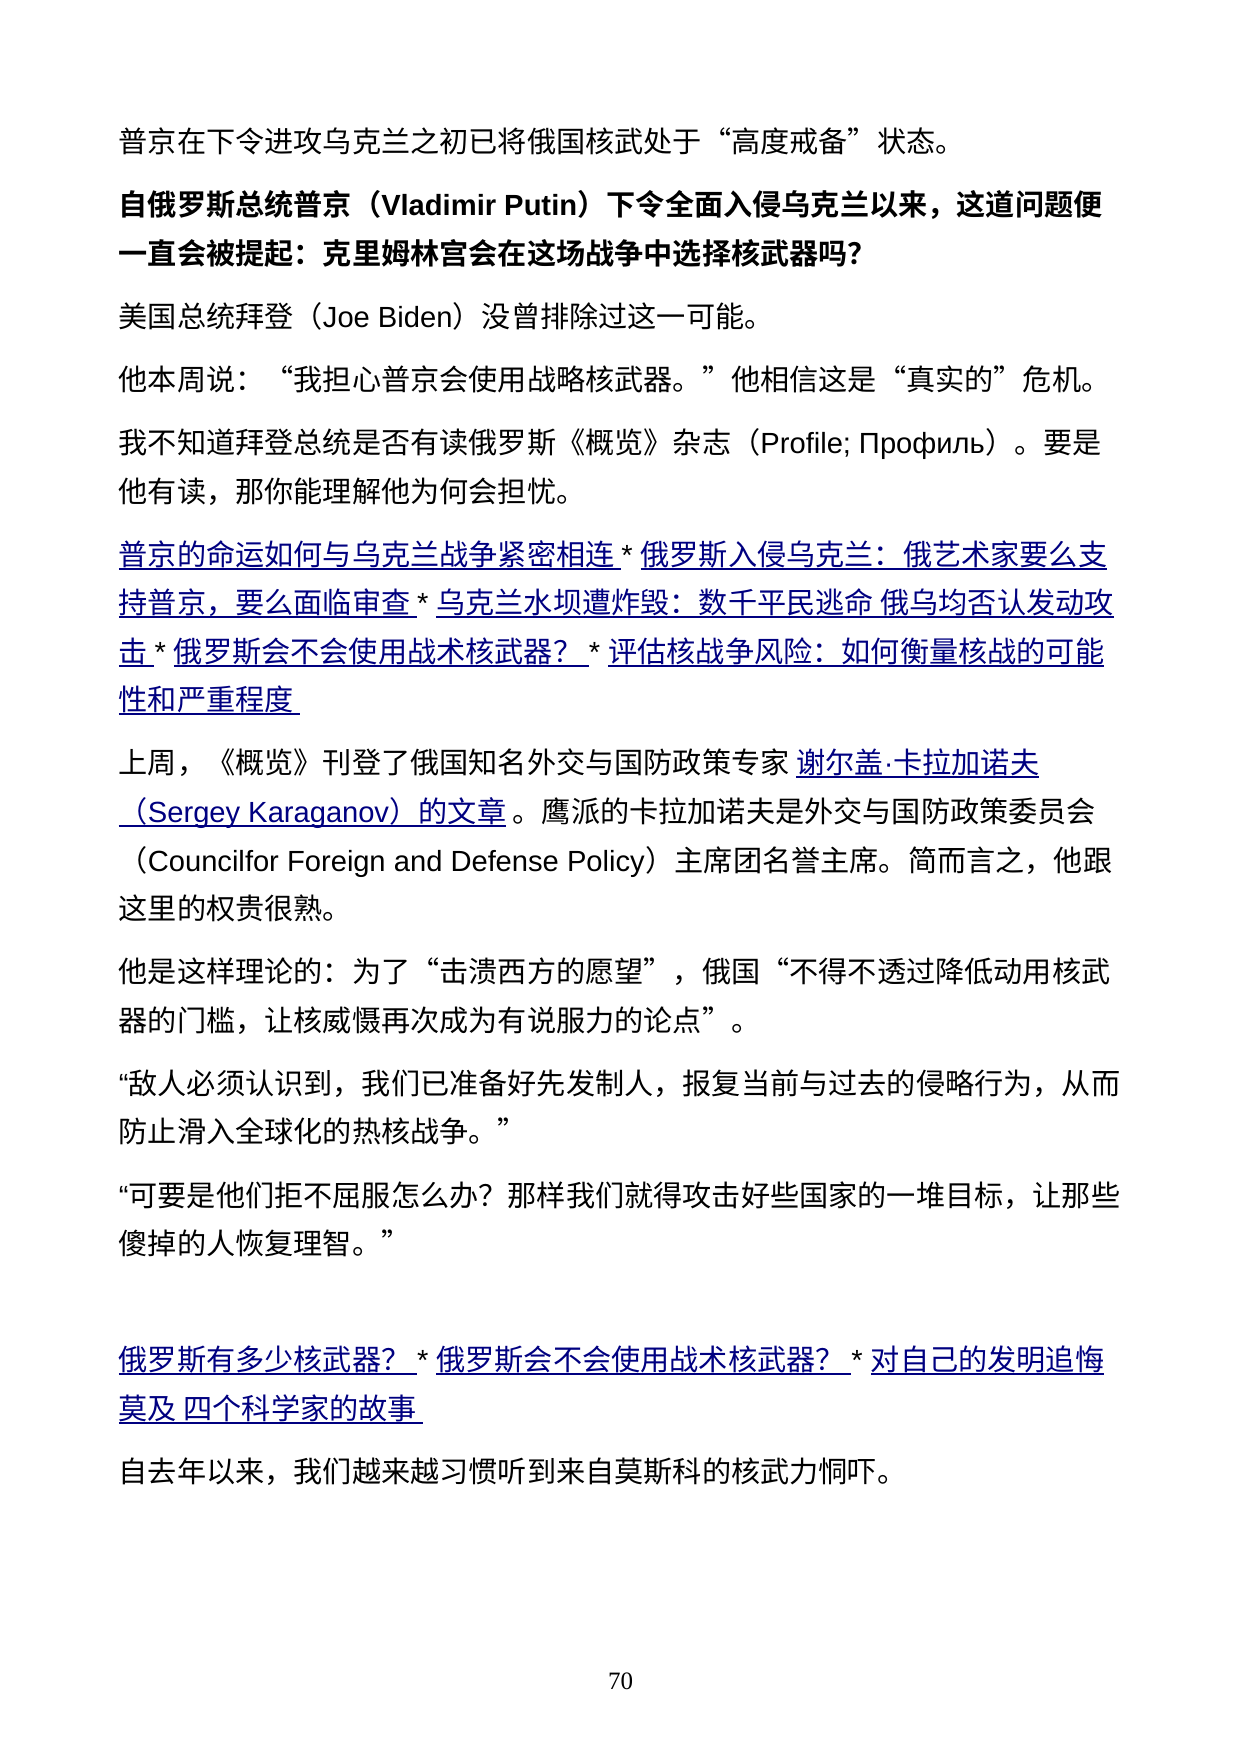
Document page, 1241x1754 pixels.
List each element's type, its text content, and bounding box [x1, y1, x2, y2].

text 自去年以来，我们越来越习惯听到来自莫斯科的核武力恫吓。 [118, 1448, 1122, 1491]
text “可要是他们拒不屈服怎么办？那样我们就得攻击好些国家的一堆目标，让那些傻掉的人恢复理智。” [118, 1172, 1122, 1263]
text 我不知道拜登总统是否有读俄罗斯《概览》杂志（Profile; Профиль）。要是他有读，那你能理解他为何会担忧。 [118, 419, 1122, 510]
text 他是这样理论的：为了“击溃西方的愿望”，俄国“不得不透过降低动用核武器的门槛，让核威慑再次成为有说服力的论点”。 [118, 949, 1122, 1039]
text 俄罗斯有多少核武器？ * 俄罗斯会不会使用战术核武器？ * 对自己的发明追悔莫及 四个科学家的故事 [118, 1337, 1122, 1428]
text 美国总统拜登（Joe Biden）没曾排除过这一可能。 [118, 293, 1122, 336]
text 他本周说：“我担心普京会使用战略核武器。”他相信这是“真实的”危机。 [118, 356, 1122, 399]
text “敌人必须认识到，我们已准备好先发制人，报复当前与过去的侵略行为，从而防止滑入全球化的热核战争。” [118, 1060, 1122, 1151]
text 普京在下令进攻乌克兰之初已将俄国核武处于“高度戒备”状态。 [118, 118, 1122, 161]
text 自俄罗斯总统普京（Vladimir Putin）下令全面入侵乌克兰以来，这道问题便一直会被提起：克里姆林宫会在这场战争中选择核武器吗？ [118, 182, 1122, 272]
text 上周，《概览》刊登了俄国知名外交与国防政策专家 谢尔盖·卡拉加诺夫（Sergey Karaganov）的文章 。鹰派的卡拉加诺夫是外交与国防政策委员会（Councilfor Foreign and Defense Policy）主席团名誉主席。简而言之，他跟这里的权贵很熟。 [118, 740, 1122, 928]
text 普京的命运如何与乌克兰战争紧密相连 * 俄罗斯入侵乌克兰：俄艺术家要么支持普京，要么面临审查 * 乌克兰水坝遭炸毁：数千平民逃命 俄乌均否认发动攻击 * 俄罗斯会不会使用战术核武器？ * 评估核战争风险：如何衡量核战的可能性和严重程度 [118, 531, 1122, 719]
